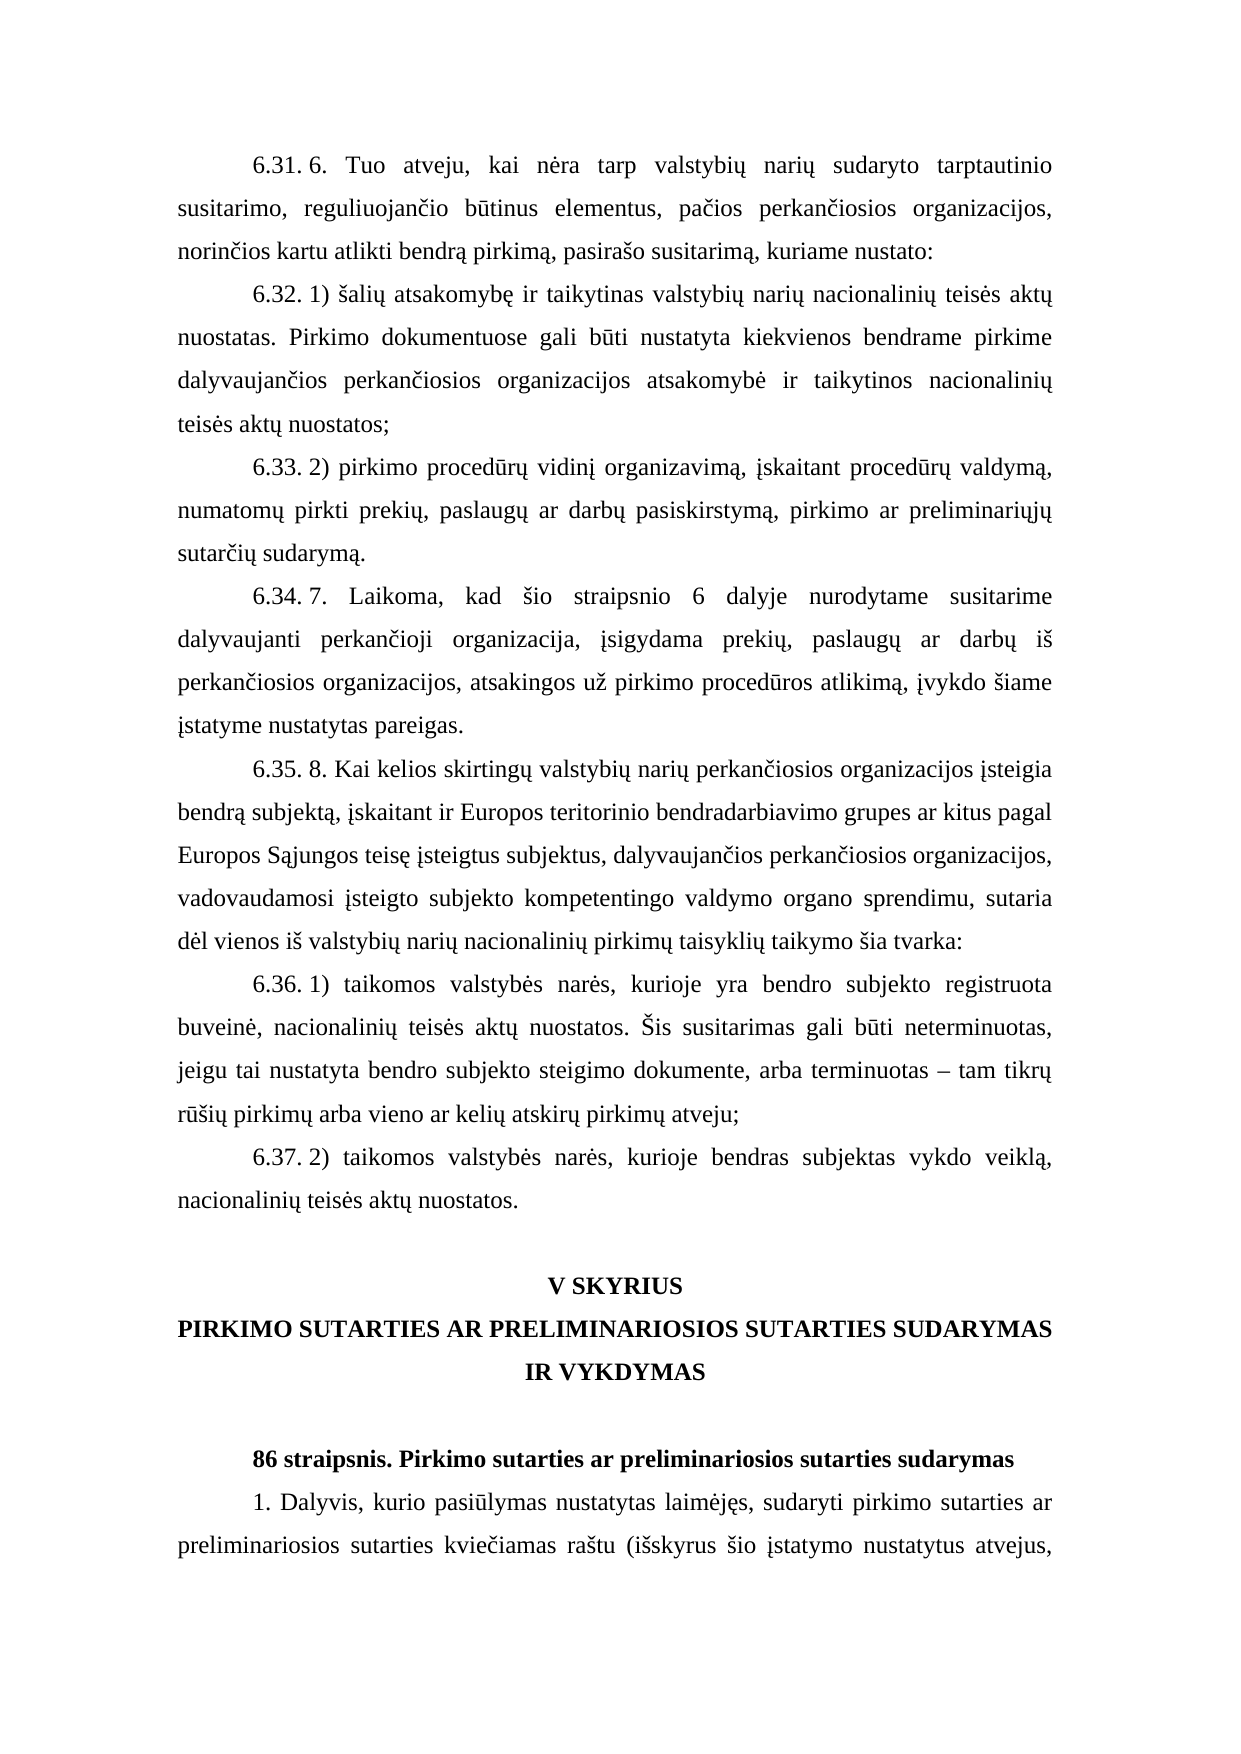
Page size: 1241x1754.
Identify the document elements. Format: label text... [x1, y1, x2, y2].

text 86 straipsnis. Pirkimo sutarties ar preliminariosios sutarties sudarymas [177, 1444, 1053, 1472]
subtitle 7. Laikoma, kad šio straipsnio 6 dalyje nurodytame susitarime dalyvaujanti perkančioji organizacija, įsigydama prekių, paslaugų ar darbų iš perkančiosios organizacijos, atsakingos už pirkimo procedūros atlikimą, įvykdo šiame įstatyme nustatytas pareigas. [177, 581, 1053, 739]
subtitle 2) taikomos valstybės narės, kurioje bendras subjektas vykdo veiklą, nacionalinių teisės aktų nuostatos. [177, 1142, 1053, 1214]
subtitle 2) pirkimo procedūrų vidinį organizavimą, įskaitant procedūrų valdymą, numatomų pirkti prekių, paslaugų ar darbų pasiskirstymą, pirkimo ar preliminariųjų sutarčių sudarymą. [177, 452, 1053, 567]
text 1. Dalyvis, kurio pasiūlymas nustatytas laimėjęs, sudaryti pirkimo sutarties ar preliminariosios sutarties kviečiamas raštu (išskyrus šio įstatymo nustatytus atvejus, [177, 1487, 1053, 1559]
text PIRKIMO SUTARTIES AR PRELIMINARIOSIOS SUTARTIES SUDARYMAS IR VYKDYMAS [177, 1314, 1053, 1386]
subtitle 8. Kai kelios skirtingų valstybių narių perkančiosios organizacijos įsteigia bendrą subjektą, įskaitant ir Europos teritorinio bendradarbiavimo grupes ar kitus pagal Europos Sąjungos teisę įsteigtus subjektus, dalyvaujančios perkančiosios organizacijos, vadovaudamosi įsteigto subjekto kompetentingo valdymo organo sprendimu, sutaria dėl vienos iš valstybių narių nacionalinių pirkimų taisyklių taikymo šia tvarka: [177, 754, 1053, 955]
subtitle 6. Tuo atveju, kai nėra tarp valstybių narių sudaryto tarptautinio susitarimo, reguliuojančio būtinus elementus, pačios perkančiosios organizacijos, norinčios kartu atlikti bendrą pirkimą, pasirašo susitarimą, kuriame nustato: [177, 150, 1053, 265]
text V SKYRIUS [177, 1271, 1053, 1300]
subtitle 1) šalių atsakomybę ir taikytinas valstybių narių nacionalinių teisės aktų nuostatas. Pirkimo dokumentuose gali būti nustatyta kiekvienos bendrame pirkime dalyvaujančios perkančiosios organizacijos atsakomybė ir taikytinos nacionalinių teisės aktų nuostatos; [177, 279, 1053, 437]
subtitle 1) taikomos valstybės narės, kurioje yra bendro subjekto registruota buveinė, nacionalinių teisės aktų nuostatos. Šis susitarimas gali būti neterminuotas, jeigu tai nustatyta bendro subjekto steigimo dokumente, arba terminuotas – tam tikrų rūšių pirkimų arba vieno ar kelių atskirų pirkimų atveju; [177, 969, 1053, 1127]
